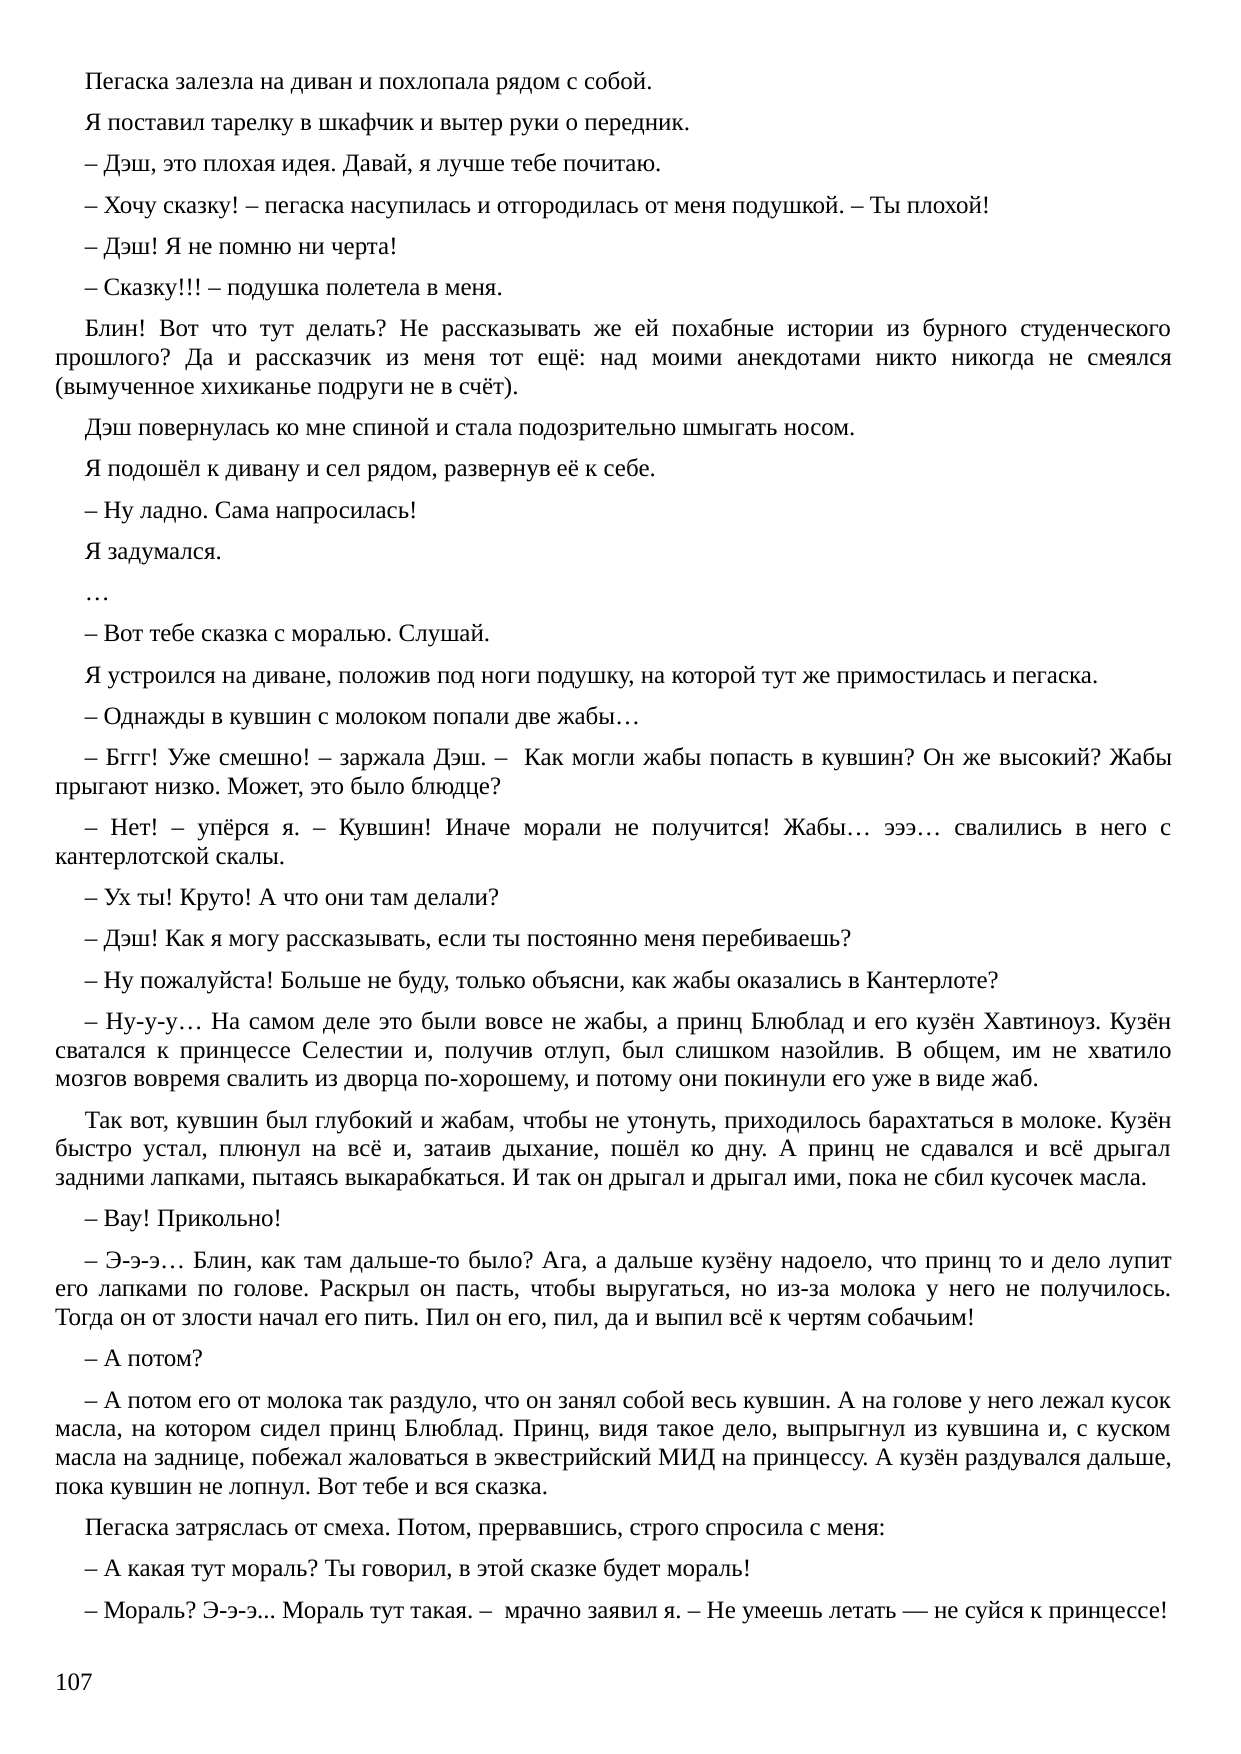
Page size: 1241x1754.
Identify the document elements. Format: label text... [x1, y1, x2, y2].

text Я поставил тарелку в шкафчик и вытер руки о передник. [55, 107, 1173, 136]
text – Ну ладно. Сама напросилась! [55, 495, 1173, 523]
text – Однажды в кувшин с молоком попали две жабы… [55, 701, 1173, 730]
text – Нет! – упёрся я. – Кувшин! Иначе морали не получится! Жабы… эээ… свалились в него с кантерлотской скалы. [55, 812, 1173, 870]
text – Вот тебе сказка с моралью. Слушай. [55, 618, 1173, 647]
text – Дэш, это плохая идея. Давай, я лучше тебе почитаю. [55, 148, 1173, 177]
text – Ух ты! Круто! А что они там делали? [55, 882, 1173, 911]
text – А потом? [55, 1343, 1173, 1372]
text – Дэш! Я не помню ни черта! [55, 231, 1173, 260]
text Я подошёл к дивану и сел рядом, развернув её к себе. [55, 453, 1173, 482]
text – Ну пожалуйста! Больше не буду, только объясни, как жабы оказались в Кантерлоте? [55, 965, 1173, 993]
text Пегаска затряслась от смеха. Потом, прервавшись, строго спросила с меня: [55, 1512, 1173, 1541]
text Блин! Вот что тут делать? Не рассказывать же ей похабные истории из бурного студенческого прошлого? Да и рассказчик из меня тот ещё: над моими анекдотами никто никогда не смеялся (вымученное хихиканье подруги не в счёт). [55, 313, 1173, 400]
text – Ну-у-у… На самом деле это были вовсе не жабы, а принц Блюблад и его кузён Хавтиноуз. Кузён сватался к принцессе Селестии и, получив отлуп, был слишком назойлив. В общем, им не хватило мозгов вовремя свалить из дворца по-хорошему, и потому они покинули его уже в виде жаб. [55, 1006, 1173, 1092]
text – Хочу сказку! – пегаска насупилась и отгородилась от меня подушкой. – Ты плохой! [55, 190, 1173, 218]
text Так вот, кувшин был глубокий и жабам, чтобы не утонуть, приходилось барахтаться в молоке. Кузён быстро устал, плюнул на всё и, затаив дыхание, пошёл ко дну. А принц не сдавался и всё дрыгал задними лапками, пытаясь выкарабкаться. И так он дрыгал и дрыгал ими, пока не сбил кусочек масла. [55, 1105, 1173, 1191]
text – Бггг! Уже смешно! – заржала Дэш. – Как могли жабы попасть в кувшин? Он же высокий? Жабы прыгают низко. Может, это было блюдце? [55, 742, 1173, 800]
text – Мораль? Э-э-э... Мораль тут такая. – мрачно заявил я. – Не умеешь летать — не суйся к принцессе! [55, 1595, 1173, 1623]
text – А потом его от молока так раздуло, что он занял собой весь кувшин. А на голове у него лежал кусок масла, на котором сидел принц Блюблад. Принц, видя такое дело, выпрыгнул из кувшина и, с куском масла на заднице, побежал жаловаться в эквестрийский МИД на принцессу. А кузён раздувался дальше, пока кувшин не лопнул. Вот тебе и вся сказка. [55, 1385, 1173, 1500]
text Я устроился на диване, положив под ноги подушку, на которой тут же примостилась и пегаска. [55, 660, 1173, 688]
text – А какая тут мораль? Ты говорил, в этой сказке будет мораль! [55, 1553, 1173, 1582]
text – Сказку!!! – подушка полетела в меня. [55, 272, 1173, 301]
text Пегаска залезла на диван и похлопала рядом с собой. [55, 66, 1173, 95]
text – Вау! Прикольно! [55, 1203, 1173, 1232]
text Дэш повернулась ко мне спиной и стала подозрительно шмыгать носом. [55, 412, 1173, 441]
text Я задумался. [55, 536, 1173, 565]
text … [55, 577, 1173, 606]
text – Э-э-э… Блин, как там дальше-то было? Ага, а дальше кузёну надоело, что принц то и дело лупит его лапками по голове. Раскрыл он пасть, чтобы выругаться, но из-за молока у него не получилось. Тогда он от злости начал его пить. Пил он его, пил, да и выпил всё к чертям собачьим! [55, 1245, 1173, 1331]
text – Дэш! Как я могу рассказывать, если ты постоянно меня перебиваешь? [55, 923, 1173, 952]
